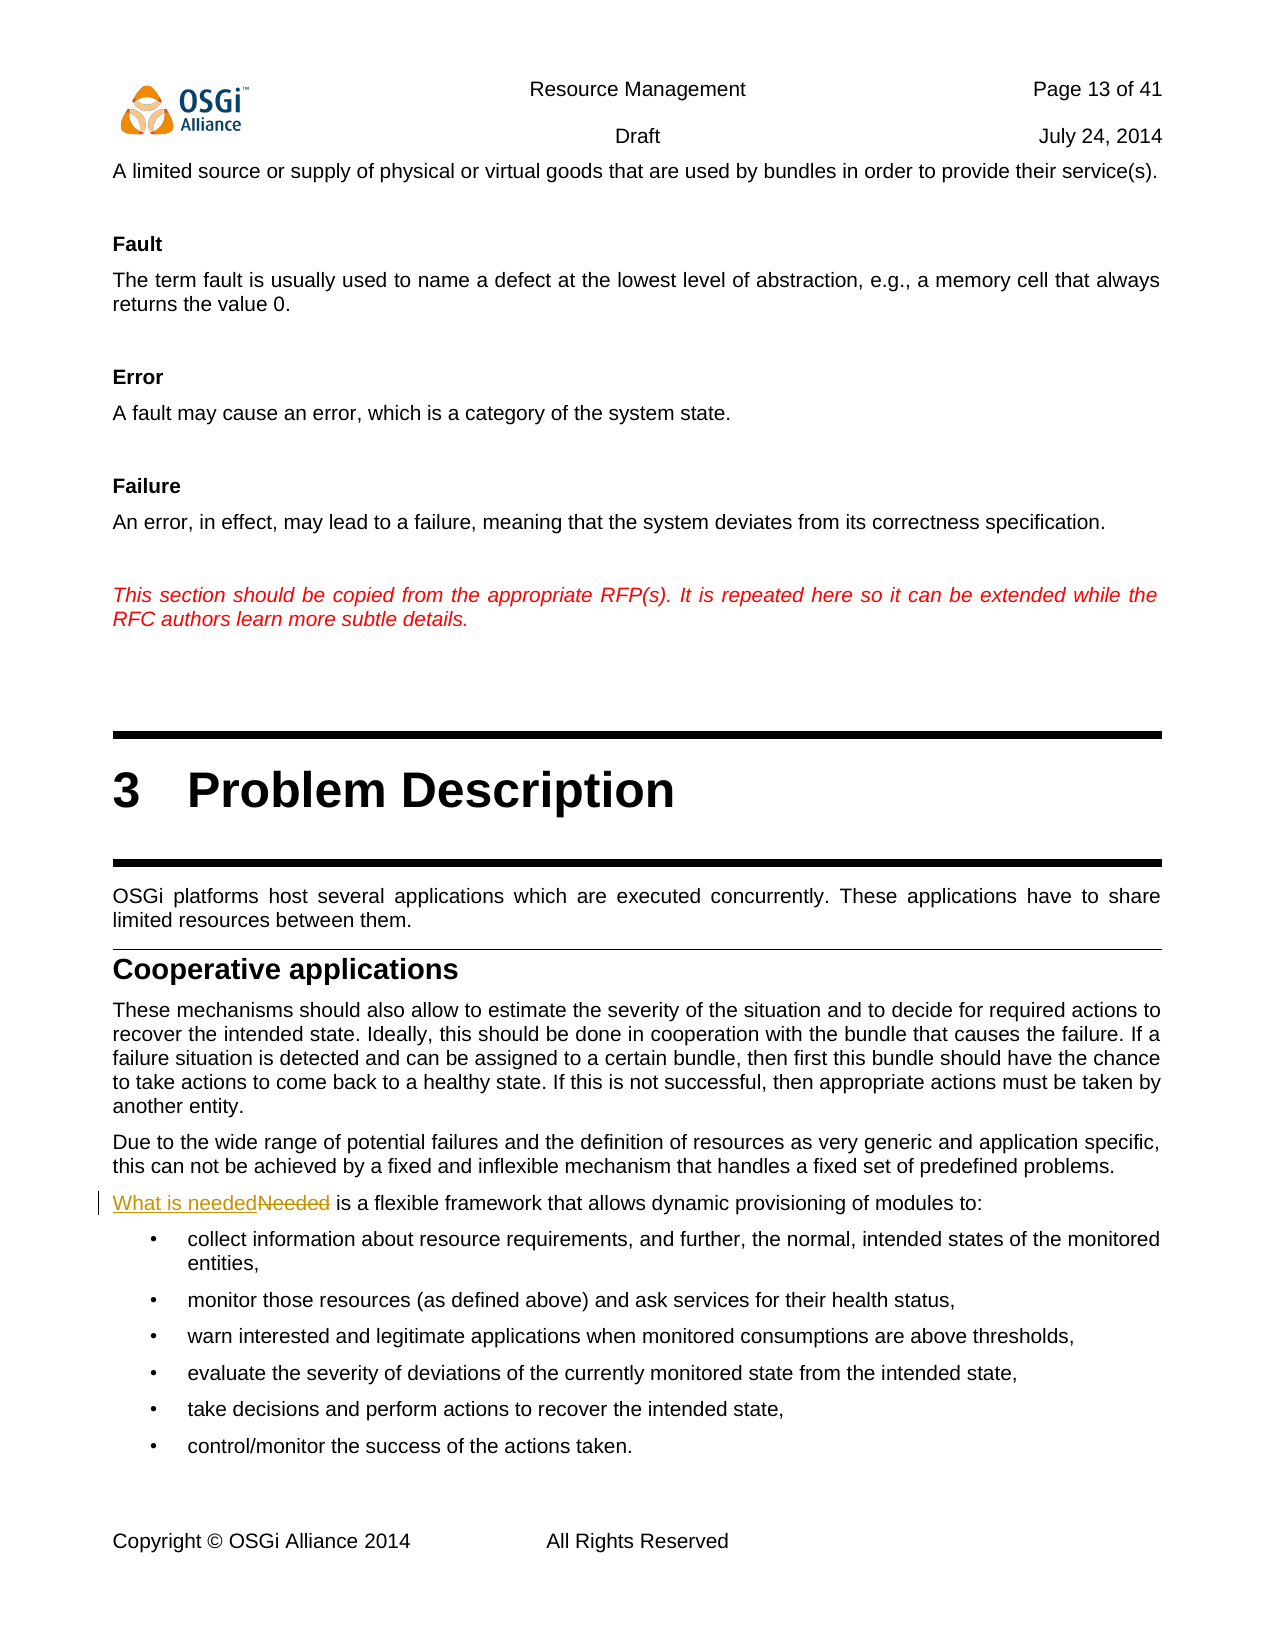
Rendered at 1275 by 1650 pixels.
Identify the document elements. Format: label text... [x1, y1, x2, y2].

list monitor those resources (as defined above) and ask services for their health status, [150, 1288, 1162, 1312]
list take decisions and perform actions to recover the intended state, [150, 1397, 1162, 1421]
text OSGi platforms host several applications which are executed concurrently. These applications have to share limited resources between them. [112, 884, 1162, 932]
text A fault may cause an error, which is a category of the system state. [112, 401, 1162, 425]
text These mechanisms should also allow to estimate the severity of the situation and to decide for required actions to recover the intended state. Ideally, this should be done in cooperation with the bundle that causes the failure. If a failure situation is detected and can be assigned to a certain bundle, then first this bundle should have the chance to take actions to come back to a healthy state. If this is not successful, then appropriate actions must be taken by another entity. [112, 998, 1162, 1118]
text What is needed is a flexible framework that allows dynamic provisioning of modules to: [112, 1191, 1162, 1214]
text Failure [112, 474, 1162, 498]
subtitle Problem Description [112, 732, 1162, 867]
list evaluate the severity of deviations of the currently monitored state from the intended state, [150, 1361, 1162, 1385]
list warn interested and legitimate applications when monitored consumptions are above thresholds, [150, 1324, 1162, 1348]
picture [113, 78, 257, 142]
text An error, in effect, may lead to a failure, meaning that the system deviates from its correctness specification. [112, 510, 1162, 534]
list control/monitor the success of the actions taken. [150, 1434, 1162, 1458]
text A limited source or supply of physical or virtual goods that are used by bundles in order to provide their service(s). [112, 159, 1162, 183]
text Fault [112, 232, 1162, 256]
text The term fault is usually used to name a defect at the lowest level of abstraction, e.g., a memory cell that always returns the value 0. [112, 268, 1162, 316]
text This section should be copied from the appropriate RFP(s). It is repeated here so it can be extended while the RFC authors learn more subtle details. [112, 583, 1162, 631]
text Error [112, 365, 1162, 389]
text Due to the wide range of potential failures and the definition of resources as very generic and application specific, this can not be achieved by a fixed and inflexible mechanism that handles a fixed set of predefined problems. [112, 1130, 1162, 1178]
list collect information about resource requirements, and further, the normal, intended states of the monitored entities, [150, 1227, 1162, 1275]
subtitle Cooperative applications [112, 950, 1162, 985]
